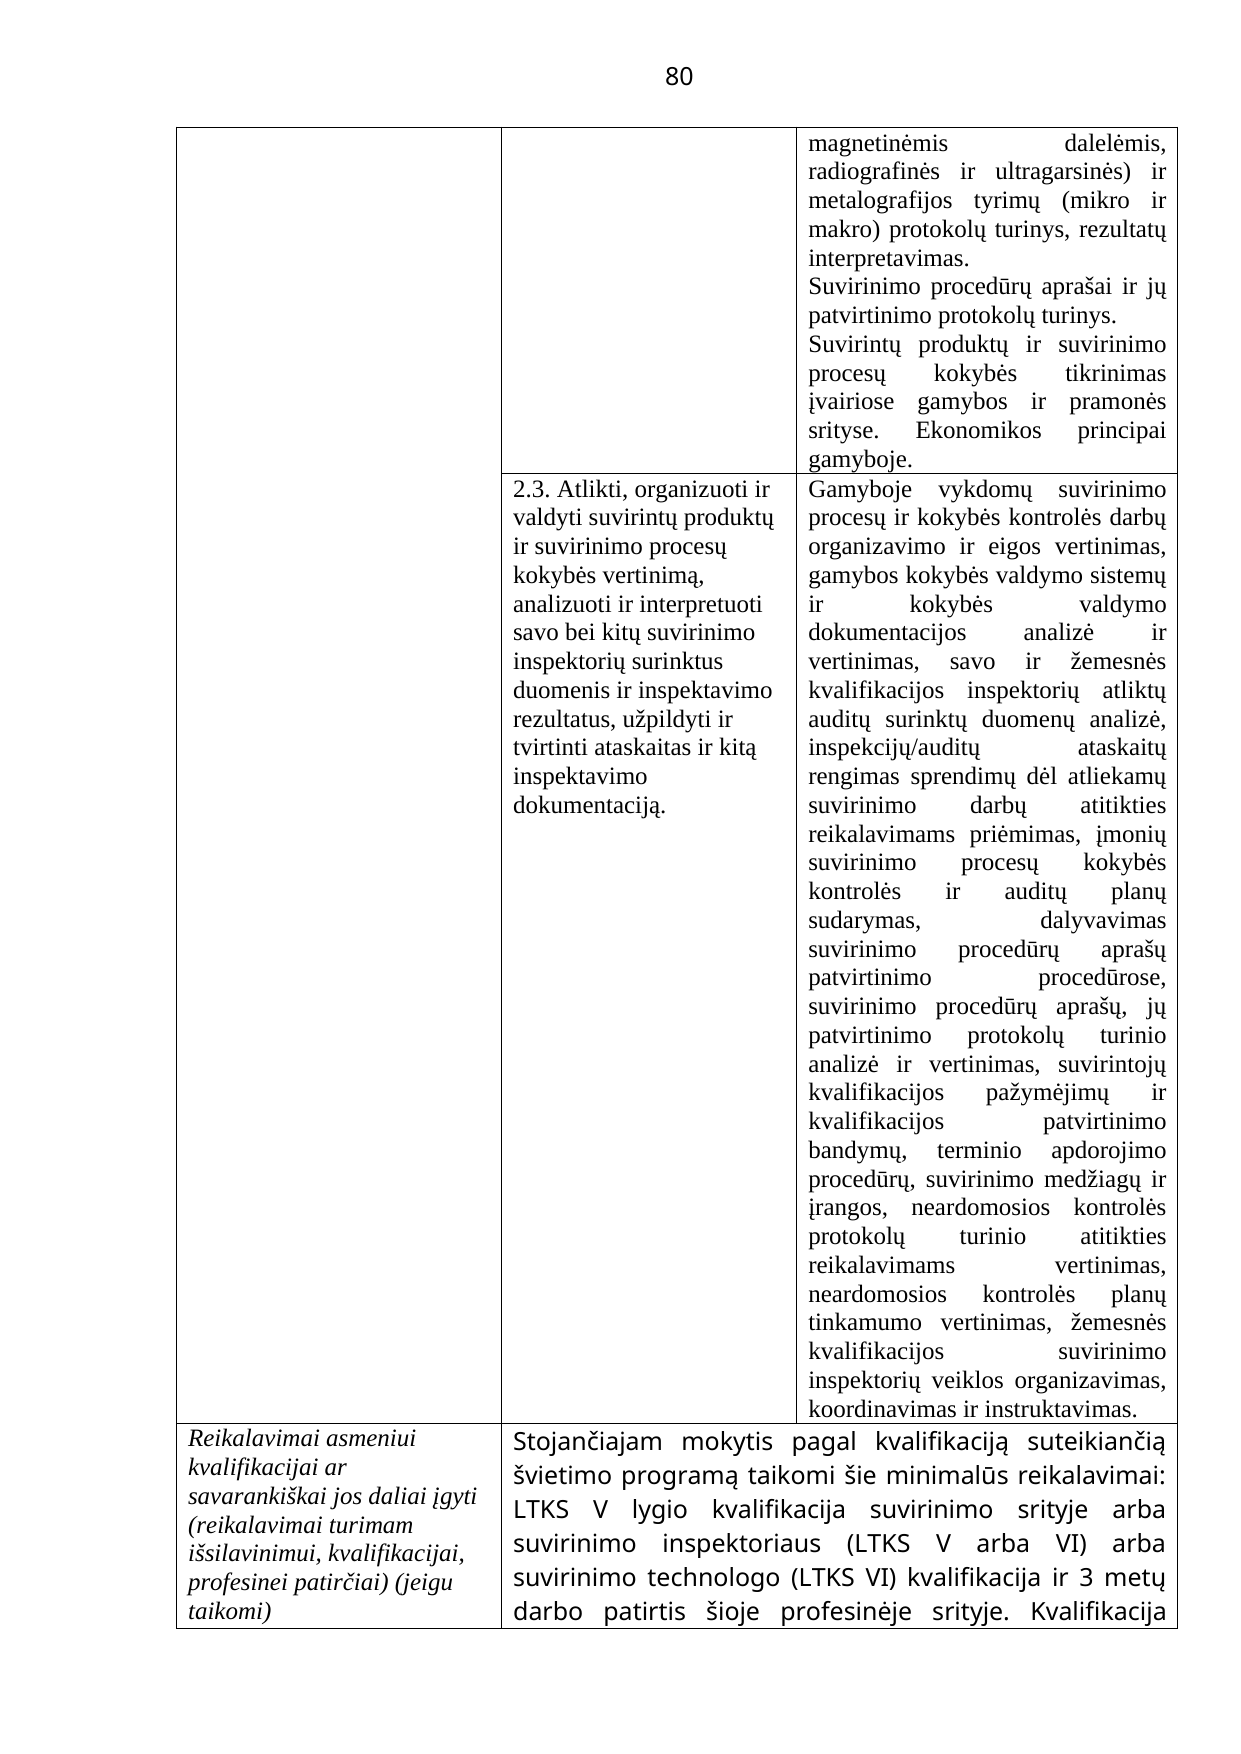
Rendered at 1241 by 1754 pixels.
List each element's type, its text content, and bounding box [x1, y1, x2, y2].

table_cell Reikalavimai asmeniui kvalifikacijai ar savarankiškai jos daliai įgyti (reikalavimai turimam išsilavinimui, kvalifikacijai, profesinei patirčiai) (jeigu taikomi) [177, 1424, 501, 1628]
table_cell [177, 128, 501, 1422]
table_cell 2.3. Atlikti, organizuoti ir valdyti suvirintų produktų ir suvirinimo procesų kokybės vertinimą, analizuoti ir interpretuoti savo bei kitų suvirinimo inspektorių surinktus duomenis ir inspektavimo rezultatus, užpildyti ir tvirtinti ataskaitas ir kitą inspektavimo dokumentaciją. [502, 474, 796, 1422]
table_cell Stojančiajam mokytis pagal kvalifikaciją suteikiančią švietimo programą taikomi šie minimalūs reikalavimai: LTKS V lygio kvalifikacija suvirinimo srityje arba suvirinimo inspektoriaus (LTKS V arba VI) arba suvirinimo technologo (LTKS VI) kvalifikacija ir 3 metų darbo patirtis šioje profesinėje srityje. Kvalifikacija [502, 1424, 1177, 1628]
table_cell Gamyboje vykdomų suvirinimo procesų ir kokybės kontrolės darbų organizavimo ir eigos vertinimas, gamybos kokybės valdymo sistemų ir kokybės valdymo dokumentacijos analizė ir vertinimas, savo ir žemesnės kvalifikacijos inspektorių atliktų auditų surinktų duomenų analizė, inspekcijų/auditų ataskaitų rengimas sprendimų dėl atliekamų suvirinimo darbų atitikties reikalavimams priėmimas, įmonių suvirinimo procesų kokybės kontrolės ir auditų planų sudarymas, dalyvavimas suvirinimo procedūrų aprašų patvirtinimo procedūrose, suvirinimo procedūrų aprašų, jų patvirtinimo protokolų turinio analizė ir vertinimas, suvirintojų kvalifikacijos pažymėjimų ir kvalifikacijos patvirtinimo bandymų, terminio apdorojimo procedūrų, suvirinimo medžiagų ir įrangos, neardomosios kontrolės protokolų turinio atitikties reikalavimams vertinimas, neardomosios kontrolės planų tinkamumo vertinimas, žemesnės kvalifikacijos suvirinimo inspektorių veiklos organizavimas, koordinavimas ir instruktavimas. [797, 474, 1177, 1422]
table_cell magnetinėmis dalelėmis, radiografinės ir ultragarsinės) ir metalografijos tyrimų (mikro ir makro) protokolų turinys, rezultatų interpretavimas. Suvirinimo procedūrų aprašai ir jų patvirtinimo protokolų turinys. Suvirintų produktų ir suvirinimo procesų kokybės tikrinimas įvairiose gamybos ir pramonės srityse. Ekonomikos principai gamyboje. [797, 128, 1177, 473]
table_cell [502, 128, 796, 473]
